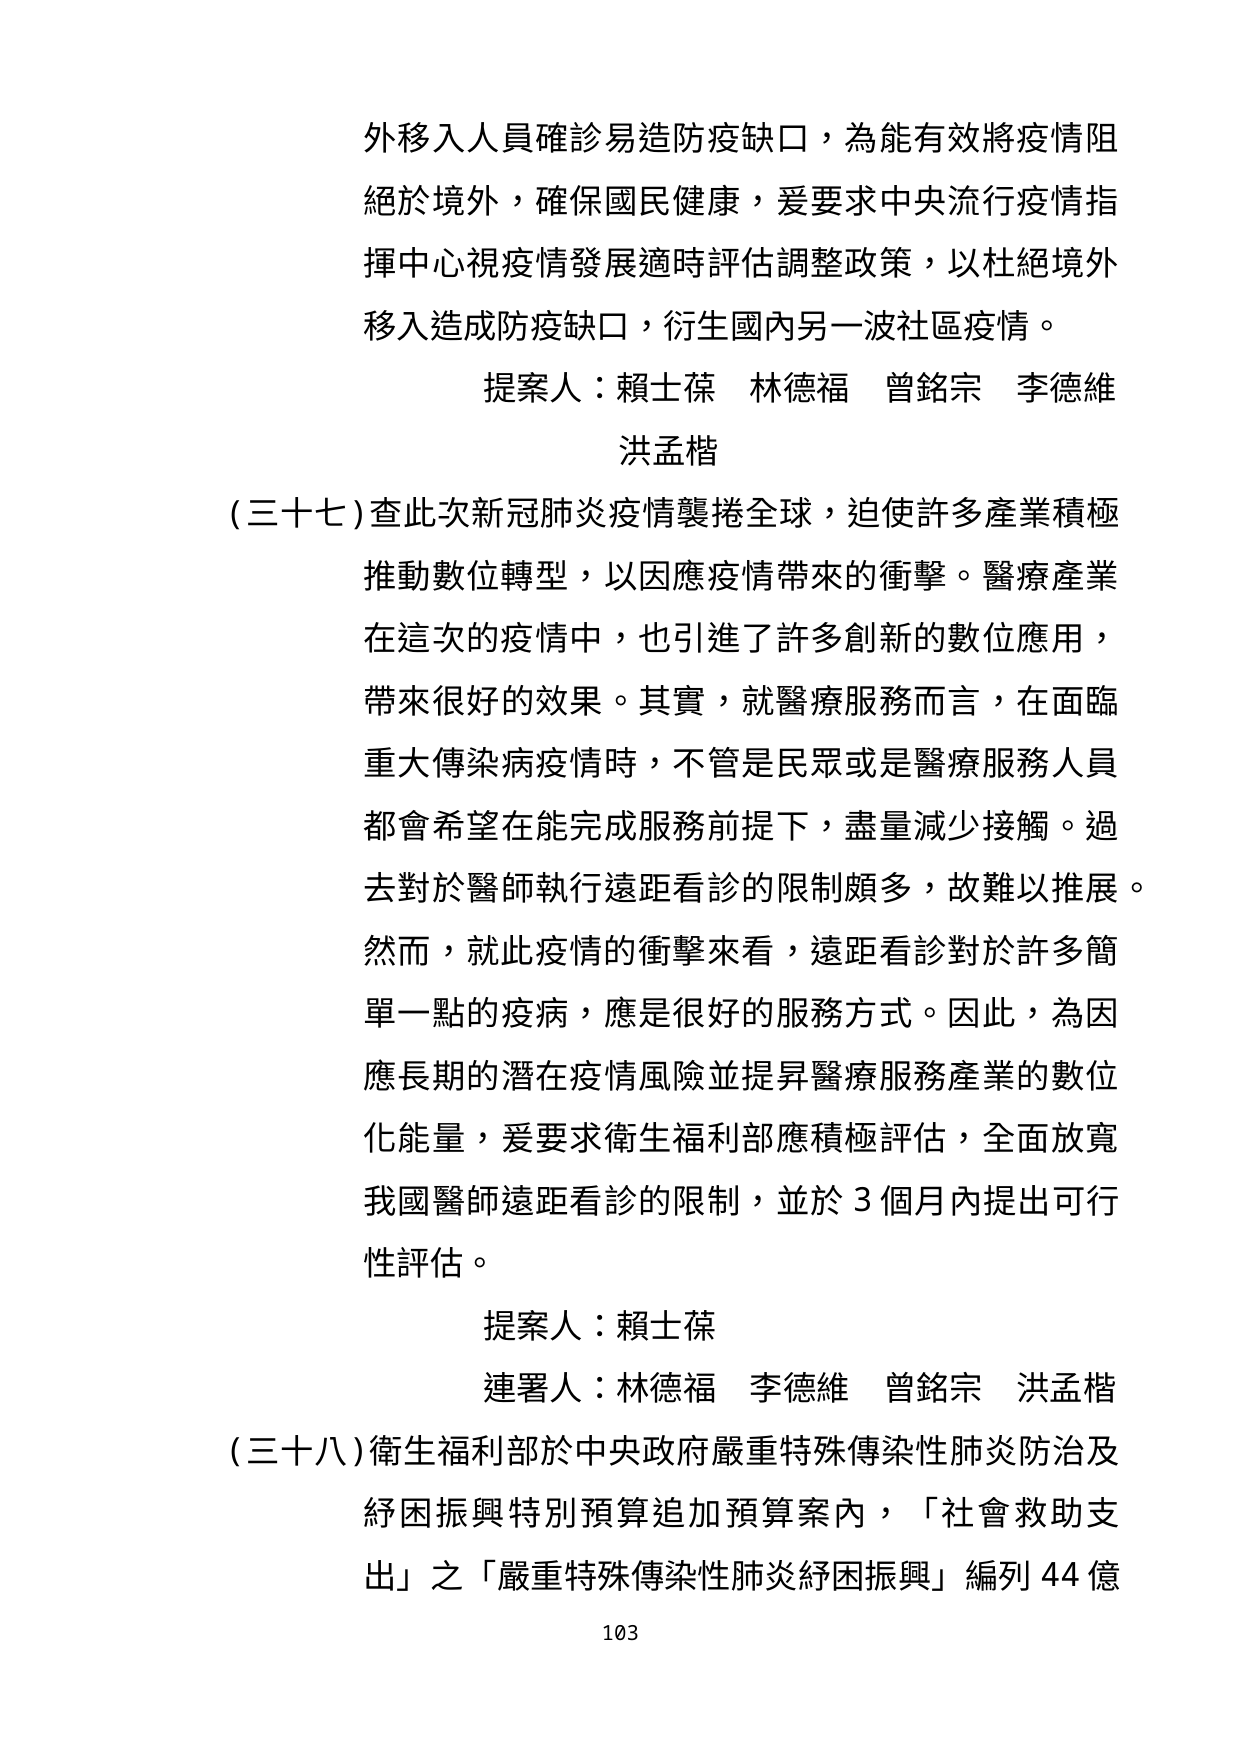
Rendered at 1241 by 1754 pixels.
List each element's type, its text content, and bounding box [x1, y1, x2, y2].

text (三十七)查此次新冠肺炎疫情襲捲全球，迫使許多產業積極推動數位轉型，以因應疫情帶來的衝擊。醫療產業在這次的疫情中，也引進了許多創新的數位應用，帶來很好的效果。其實，就醫療服務而言，在面臨重大傳染病疫情時，不管是民眾或是醫療服務人員都會希望在能完成服務前提下，盡量減少接觸。過去對於醫師執行遠距看診的限制頗多，故難以推展。然而，就此疫情的衝擊來看，遠距看診對於許多簡單一點的疫病，應是很好的服務方式。因此，為因應長期的潛在疫情風險並提昇醫療服務產業的數位化能量，爰要求衛生福利部應積極評估，全面放寬我國醫師遠距看診的限制，並於3個月內提出可行性評估。 [225, 469, 1120, 1282]
text 外移入人員確診易造防疫缺口，為能有效將疫情阻絕於境外，確保國民健康，爰要求中央流行疫情指揮中心視疫情發展適時評估調整政策，以杜絕境外移入造成防疫缺口，衍生國內另一波社區疫情。 [225, 94, 1120, 344]
text (三十八)衛生福利部於中央政府嚴重特殊傳染性肺炎防治及紓困振興特別預算追加預算案內，「社會救助支出」之「嚴重特殊傳染性肺炎紓困振興」編列44億 [225, 1407, 1120, 1594]
text 提案人：賴士葆 [483, 1282, 1120, 1344]
text 提案人：賴士葆 林德福 曾銘宗 李德維 洪孟楷 [483, 344, 1120, 469]
text 連署人：林德福 李德維 曾銘宗 洪孟楷 [483, 1344, 1120, 1407]
